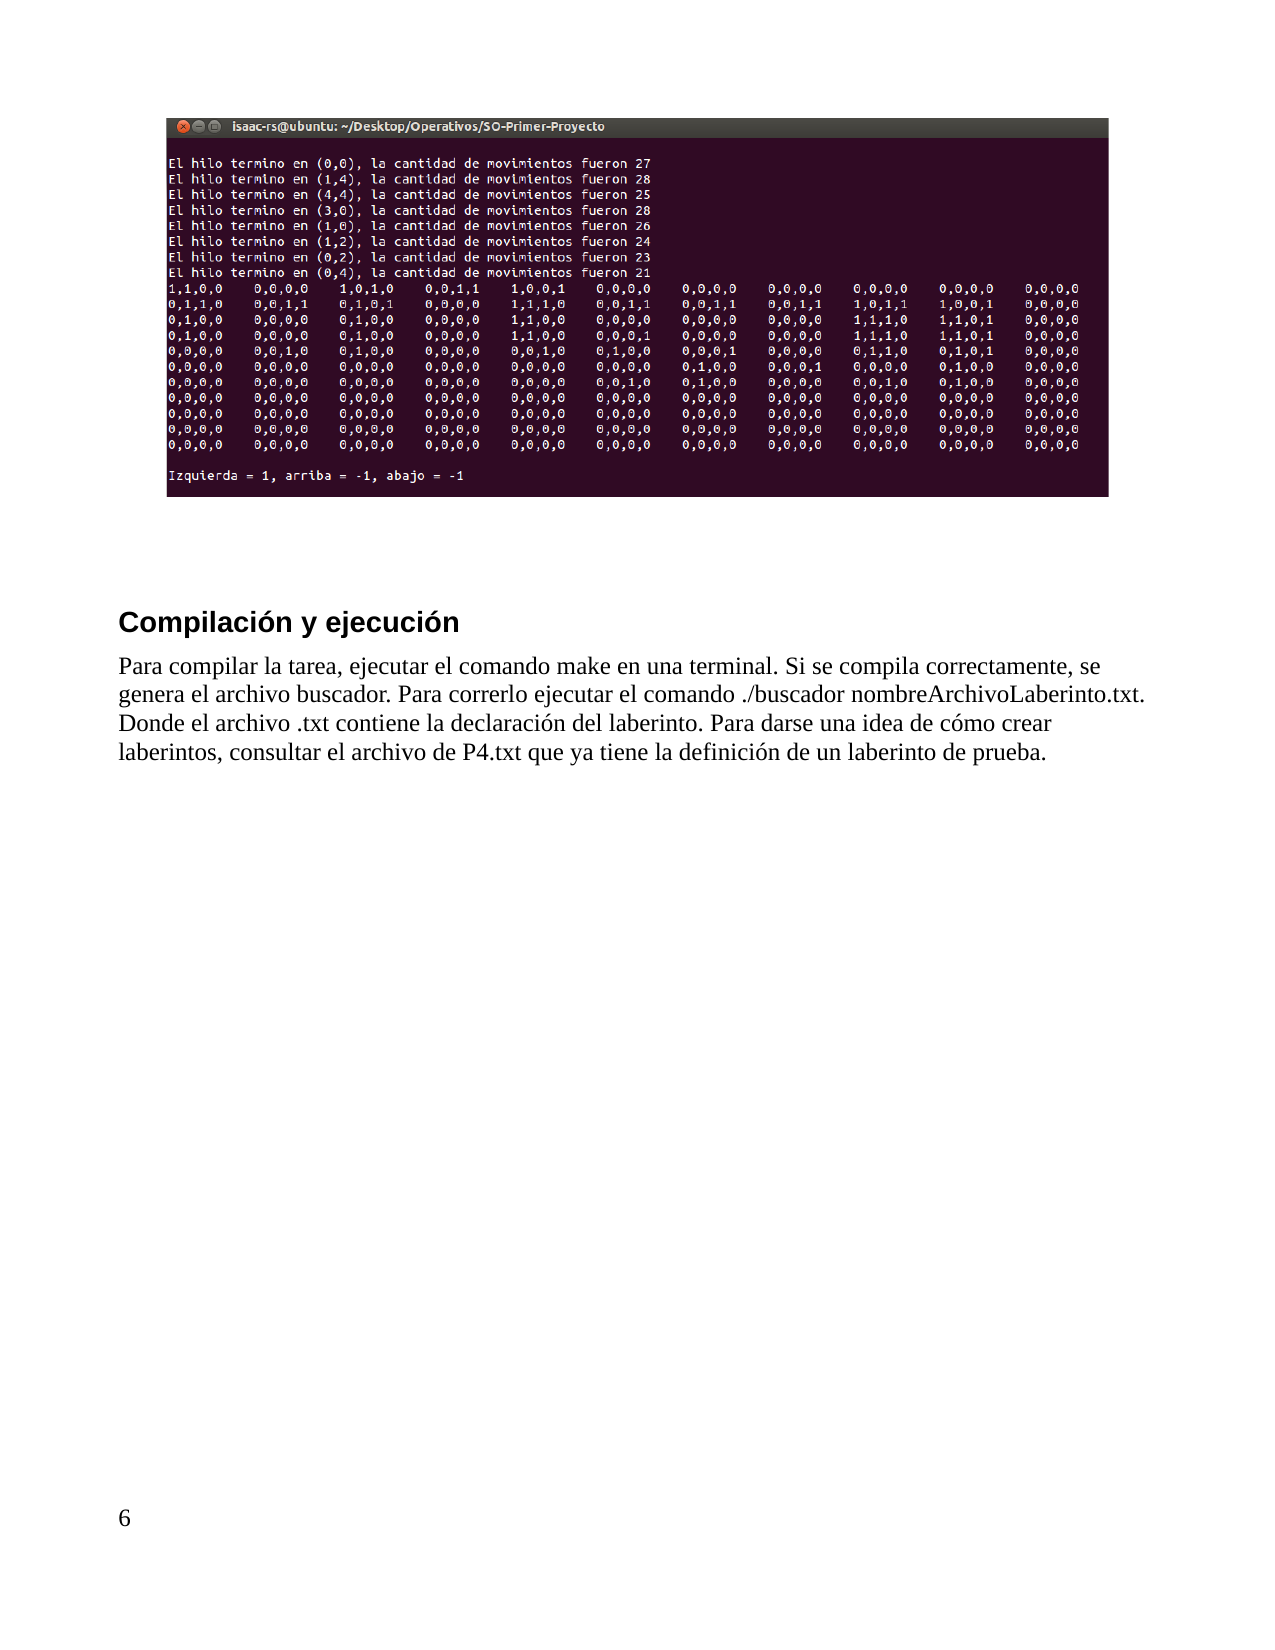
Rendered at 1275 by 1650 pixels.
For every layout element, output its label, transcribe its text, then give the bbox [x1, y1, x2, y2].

subtitle Compilación y ejecución [118, 605, 1157, 638]
picture [166, 118, 1109, 497]
text Para compilar la tarea, ejecutar el comando make en una terminal. Si se compila correctamente, se genera el archivo buscador. Para correrlo ejecutar el comando ./buscador nombreArchivoLaberinto.txt. Donde el archivo .txt contiene la declaración del laberinto. Para darse una idea de cómo crear laberintos, consultar el archivo de P4.txt que ya tiene la definición de un laberinto de prueba. [118, 651, 1157, 766]
